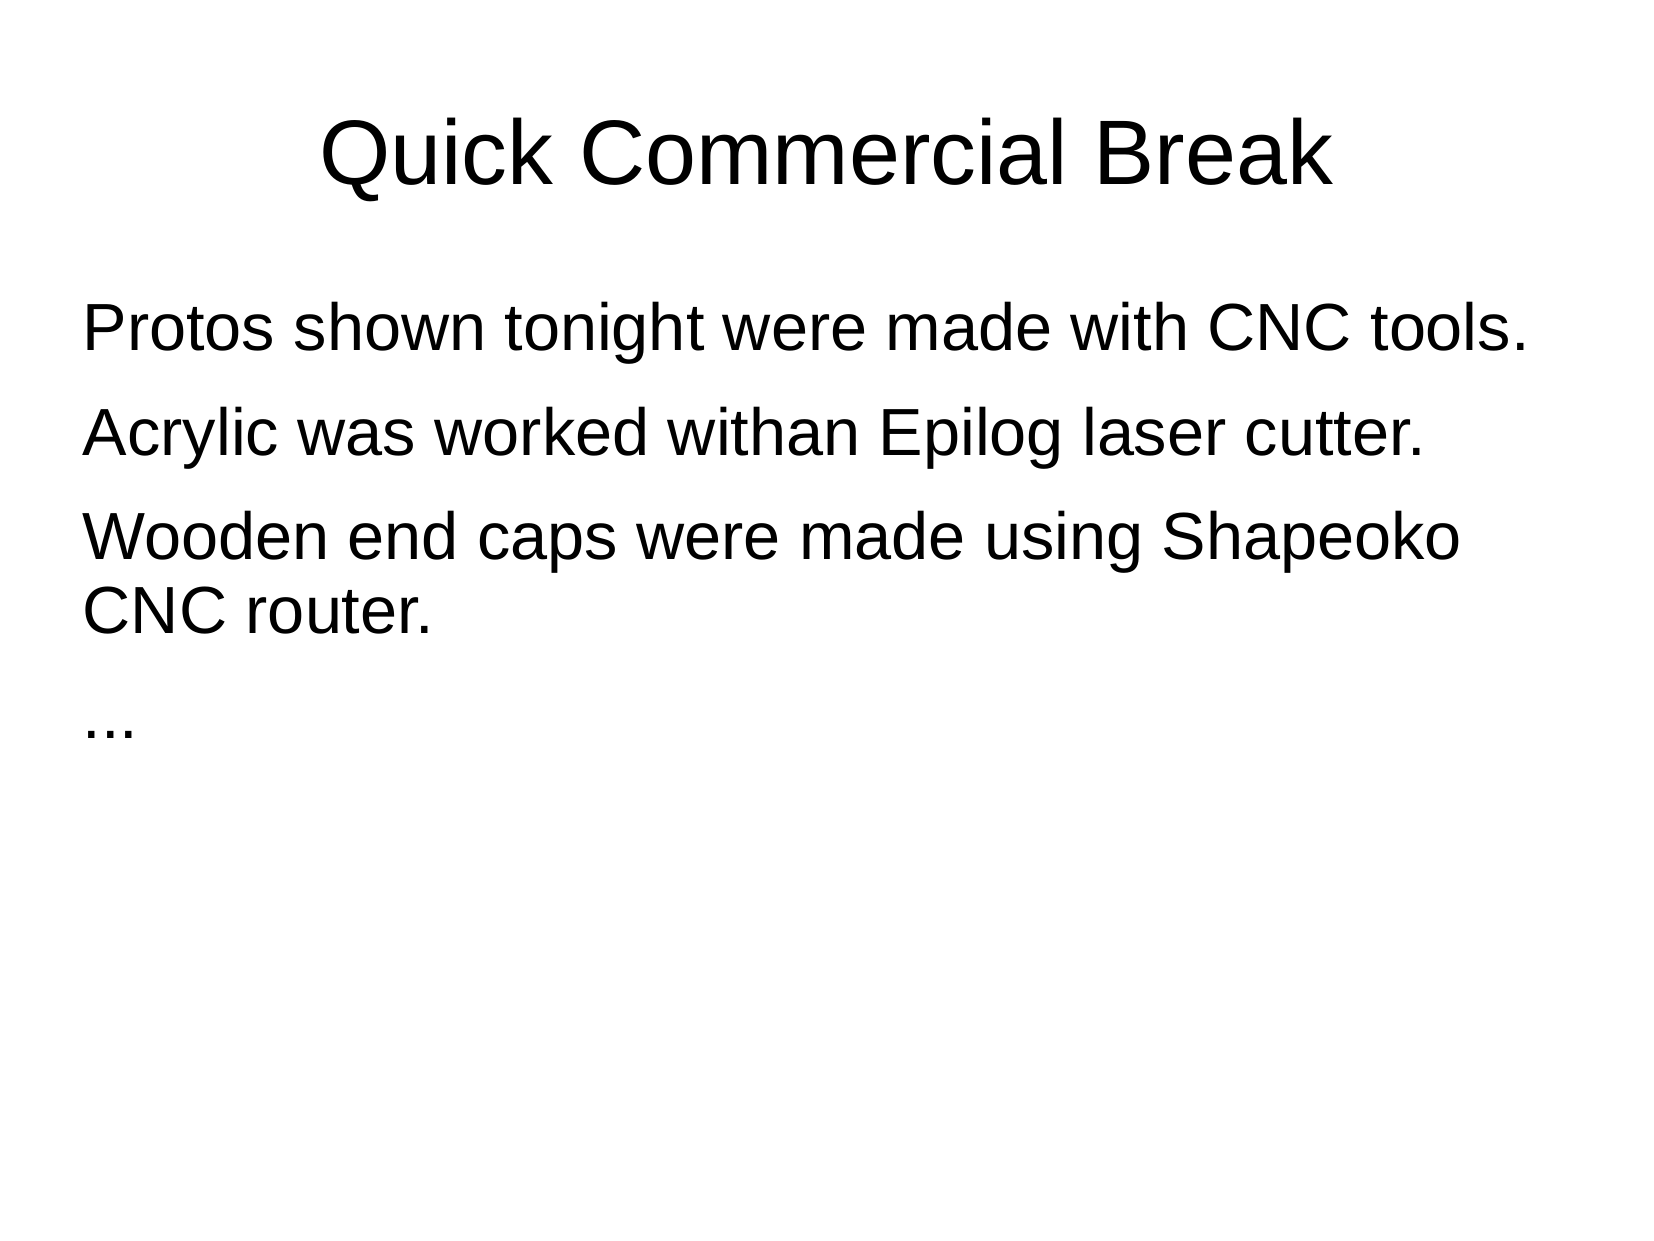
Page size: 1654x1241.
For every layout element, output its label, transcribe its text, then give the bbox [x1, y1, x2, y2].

list Protos shown tonight were made with CNC tools. Acrylic was worked withan Epilog laser cutter. Wooden end caps were made using Shapeoko CNC router. ... [82, 290, 1571, 1010]
title Quick Commercial Break [82, 49, 1571, 257]
